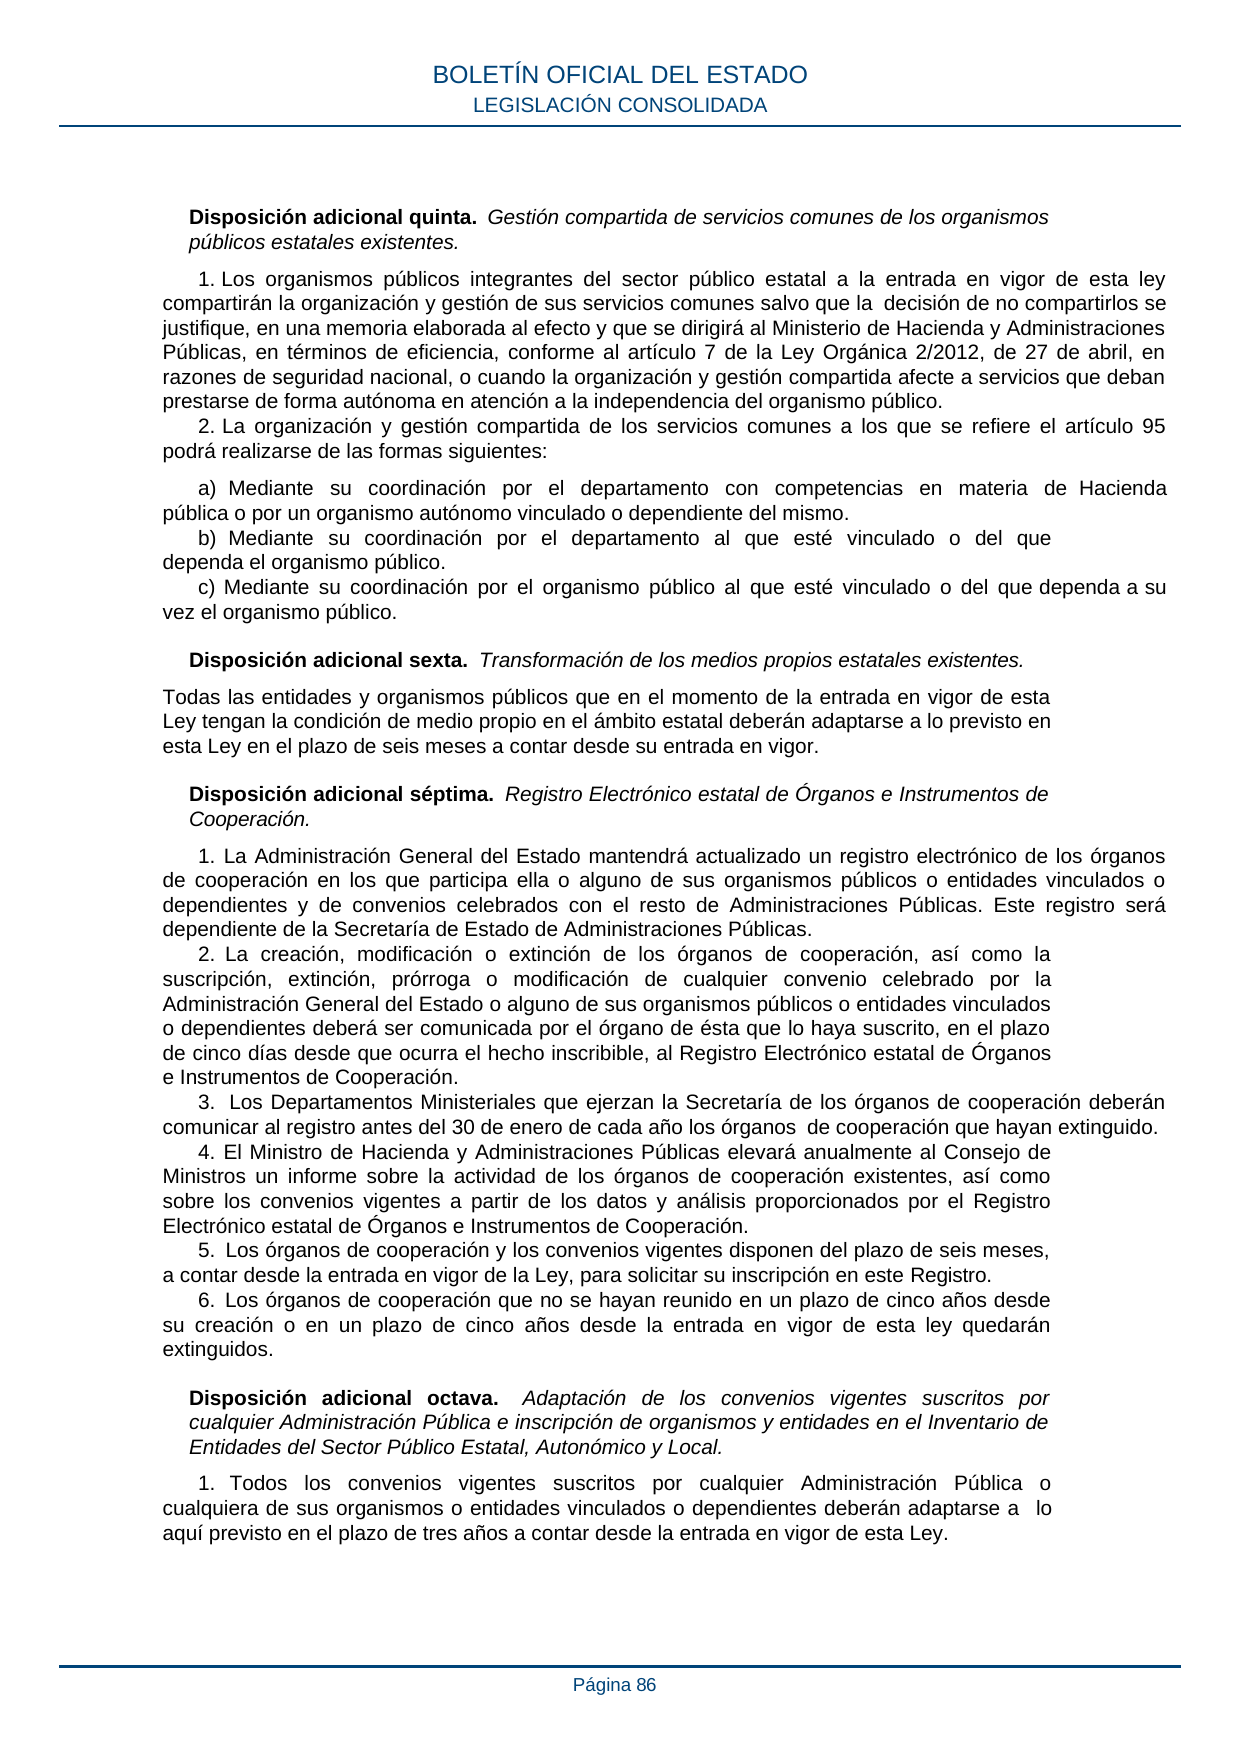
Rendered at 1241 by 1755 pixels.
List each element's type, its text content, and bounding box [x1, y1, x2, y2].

list Los organismos públicos integrantes del sector público estatal a la entrada en vigor de esta ley compartirán la organización y gestión de sus servicios comunes salvo que la decisión de no compartirlos se justifique, en una memoria elaborada al efecto y que se dirigirá al Ministerio de Hacienda y Administraciones Públicas, en términos de eficiencia, conforme al artículo 7 de la Ley Orgánica 2/2012, de 27 de abril, en razones de seguridad nacional, o cuando la organización y gestión compartida afecte a servicios que deban prestarse de forma autónoma en atención a la independencia del organismo público. [162, 266, 1167, 413]
list El Ministro de Hacienda y Administraciones Públicas elevará anualmente al Consejo de Ministros un informe sobre la actividad de los órganos de cooperación existentes, así como sobre los convenios vigentes a partir de los datos y análisis proporcionados por el Registro Electrónico estatal de Órganos e Instrumentos de Cooperación. [162, 1140, 1052, 1237]
list Mediante su coordinación por el departamento al que esté vinculado o del que dependa el organismo público. [162, 526, 1052, 574]
list La creación, modificación o extinción de los órganos de cooperación, así como la suscripción, extinción, prórroga o modificación de cualquier convenio celebrado por la Administración General del Estado o alguno de sus organismos públicos o entidades vinculados o dependientes deberá ser comunicada por el órgano de ésta que lo haya suscrito, en el plazo de cinco días desde que ocurra el hecho inscribible, al Registro Electrónico estatal de Órganos e Instrumentos de Cooperación. [162, 942, 1052, 1089]
list Mediante su coordinación por el organismo público al que esté vinculado o del que dependa a su vez el organismo público. [162, 575, 1167, 623]
text Disposición adicional sexta. Transformación de los medios propios estatales existentes. [189, 648, 1167, 672]
text Todas las entidades y organismos públicos que en el momento de la entrada en vigor de esta Ley tengan la condición de medio propio en el ámbito estatal deberán adaptarse a lo previsto en esta Ley en el plazo de seis meses a contar desde su entrada en vigor. [162, 685, 1052, 758]
text Disposición adicional séptima. Registro Electrónico estatal de Órganos e Instrumentos de Cooperación. [189, 782, 1052, 831]
text Disposición adicional quinta. Gestión compartida de servicios comunes de los organismos públicos estatales existentes. [189, 205, 1051, 254]
list Los órganos de cooperación que no se hayan reunido en un plazo de cinco años desde su creación o en un plazo de cinco años desde la entrada en vigor de esta ley quedarán extinguidos. [162, 1288, 1052, 1361]
list La organización y gestión compartida de los servicios comunes a los que se refiere el artículo 95 podrá realizarse de las formas siguientes: [162, 414, 1167, 463]
list Todos los convenios vigentes suscritos por cualquier Administración Pública o cualquiera de sus organismos o entidades vinculados o dependientes deberán adaptarse a lo aquí previsto en el plazo de tres años a contar desde la entrada en vigor de esta Ley. [162, 1471, 1052, 1544]
list Los Departamentos Ministeriales que ejerzan la Secretaría de los órganos de cooperación deberán comunicar al registro antes del 30 de enero de cada año los órganos de cooperación que hayan extinguido. [162, 1090, 1167, 1139]
text Disposición adicional octava. Adaptación de los convenios vigentes suscritos por cualquier Administración Pública e inscripción de organismos y entidades en el Inventario de Entidades del Sector Público Estatal, Autonómico y Local. [189, 1385, 1052, 1458]
list Los órganos de cooperación y los convenios vigentes disponen del plazo de seis meses, a contar desde la entrada en vigor de la Ley, para solicitar su inscripción en este Registro. [162, 1238, 1052, 1287]
list Mediante su coordinación por el departamento con competencias en materia de Hacienda pública o por un organismo autónomo vinculado o dependiente del mismo. [162, 476, 1167, 525]
list La Administración General del Estado mantendrá actualizado un registro electrónico de los órganos de cooperación en los que participa ella o alguno de sus organismos públicos o entidades vinculados o dependientes y de convenios celebrados con el resto de Administraciones Públicas. Este registro será dependiente de la Secretaría de Estado de Administraciones Públicas. [162, 843, 1167, 941]
